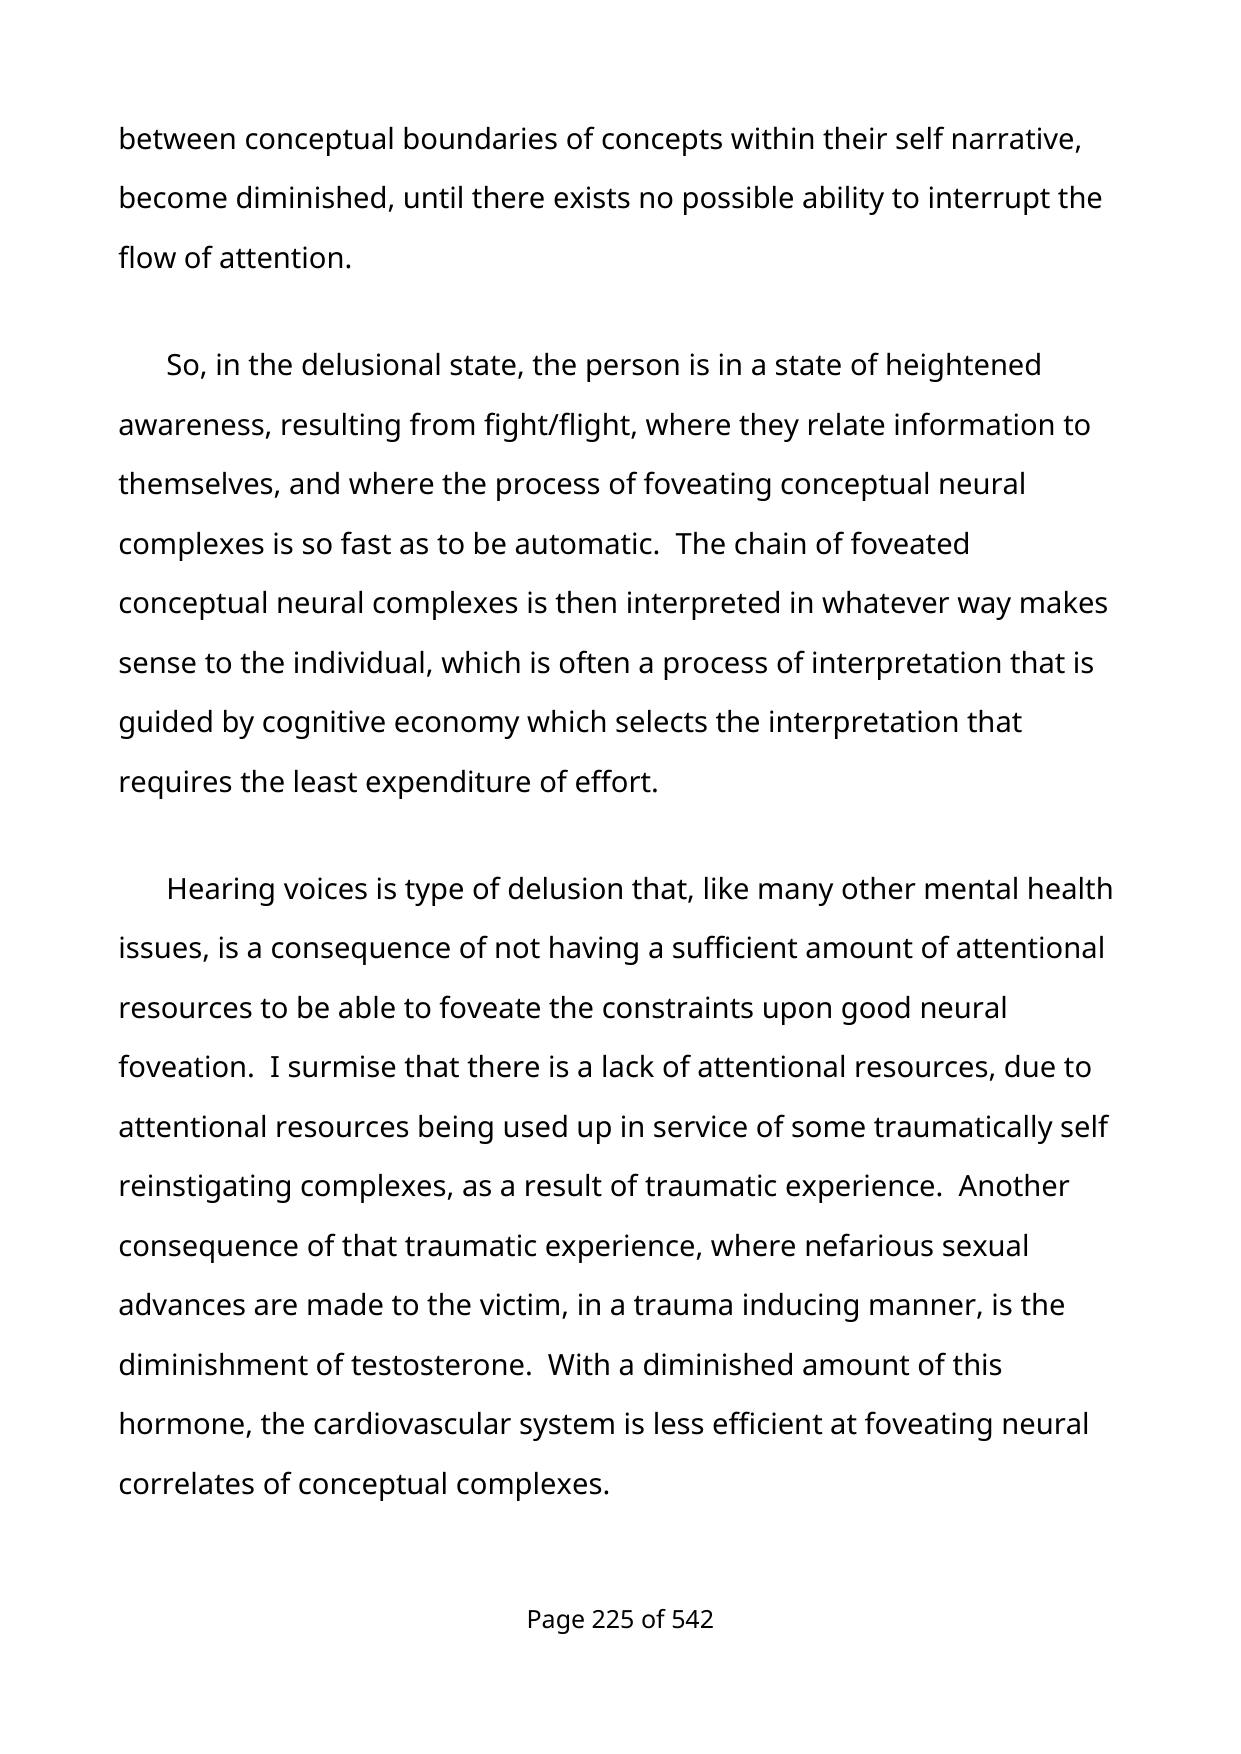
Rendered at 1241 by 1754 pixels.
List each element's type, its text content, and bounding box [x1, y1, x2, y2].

text Hearing voices is type of delusion that, like many other mental health issues, is a consequence of not having a sufficient amount of attentional resources to be able to foveate the constraints upon good neural foveation. I surmise that there is a lack of attentional resources, due to attentional resources being used up in service of some traumatically self reinstigating complexes, as a result of traumatic experience. Another consequence of that traumatic experience, where nefarious sexual advances are made to the victim, in a trauma inducing manner, is the diminishment of testosterone. With a diminished amount of this hormone, the cardiovascular system is less efficient at foveating neural correlates of conceptual complexes. [118, 868, 1122, 1503]
text between conceptual boundaries of concepts within their self narrative, become diminished, until there exists no possible ability to interrupt the flow of attention. [118, 118, 1122, 277]
text So, in the delusional state, the person is in a state of heightened awareness, resulting from fight/flight, where they relate information to themselves, and where the process of foveating conceptual neural complexes is so fast as to be automatic. The chain of foveated conceptual neural complexes is then interpreted in whatever way makes sense to the individual, which is often a process of interpretation that is guided by cognitive economy which selects the interpretation that requires the least expenditure of effort. [118, 344, 1122, 801]
